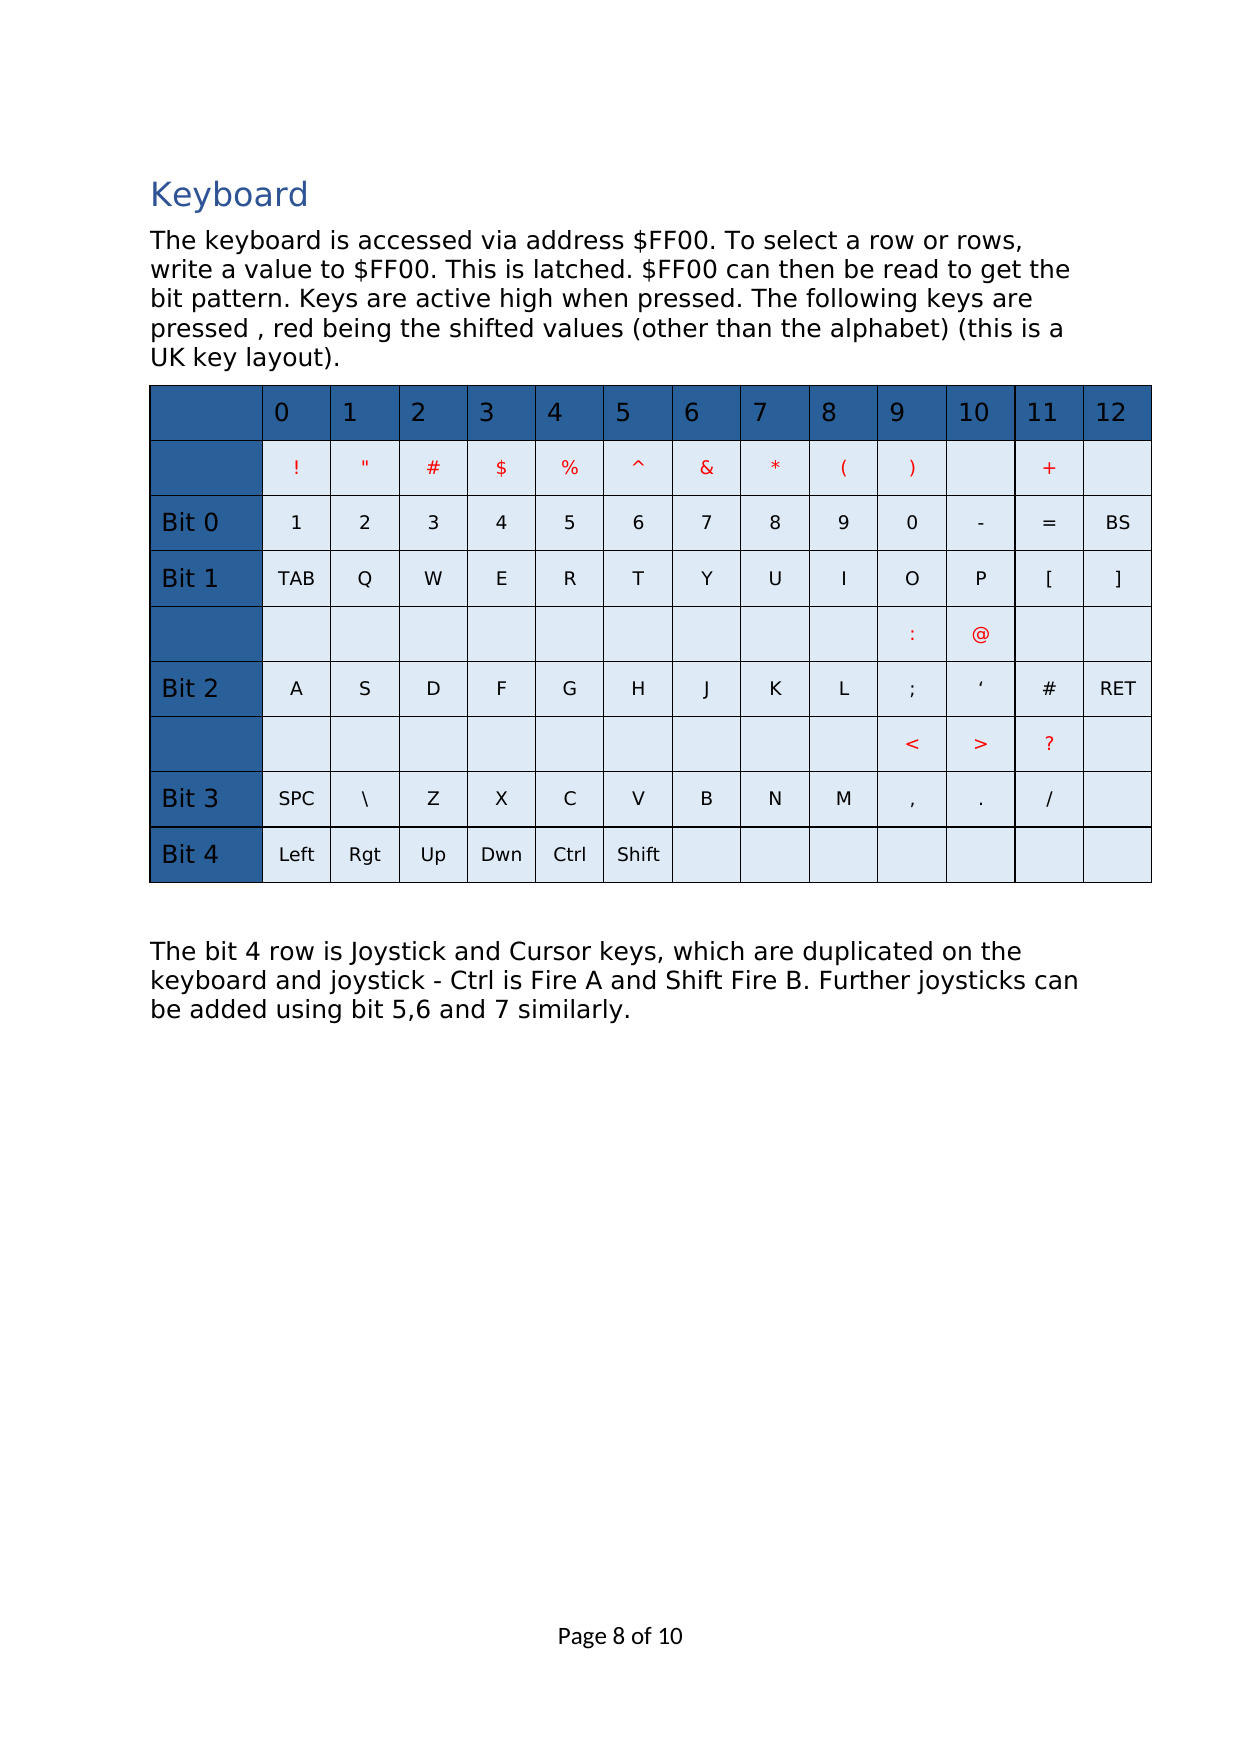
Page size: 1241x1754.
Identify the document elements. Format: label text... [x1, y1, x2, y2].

table_cell P [947, 551, 1014, 606]
table_header 12 [1084, 386, 1151, 440]
table_cell D [400, 662, 467, 716]
table_header 11 [1016, 386, 1083, 440]
table_cell V [604, 772, 672, 826]
table_cell [947, 441, 1014, 495]
table_cell F [468, 662, 535, 716]
table_header [151, 386, 262, 440]
table_cell ! [263, 441, 330, 495]
table_cell [741, 717, 809, 771]
table_cell [151, 717, 262, 771]
table_cell + [1016, 441, 1083, 495]
table_cell 2 [331, 496, 399, 550]
table_header 5 [604, 386, 672, 440]
table_header 3 [468, 386, 535, 440]
table_cell [151, 607, 262, 661]
table_cell ? [1016, 717, 1083, 771]
table_cell [947, 828, 1014, 882]
table_cell ) [878, 441, 946, 495]
table_cell R [536, 551, 603, 606]
table_cell 8 [741, 496, 809, 550]
table_cell Y [673, 551, 740, 606]
table_cell [ [1016, 551, 1083, 606]
table_cell [604, 607, 672, 661]
table_cell [263, 717, 330, 771]
text The bit 4 row is Joystick and Cursor keys, which are duplicated on the keyboard and joystick - Ctrl is Fire A and Shift Fire B. Further joysticks can be added using bit 5,6 and 7 similarly. [150, 937, 1090, 1024]
table_cell K [741, 662, 809, 716]
table_cell $ [468, 441, 535, 495]
table_cell ‘ [947, 662, 1014, 716]
table_cell U [741, 551, 809, 606]
table_cell M [810, 772, 877, 826]
table_cell TAB [263, 551, 330, 606]
table_cell [741, 828, 809, 882]
table_cell [1016, 828, 1083, 882]
table_cell 1 [263, 496, 330, 550]
table_cell Rgt [331, 828, 399, 882]
table_header 7 [741, 386, 809, 440]
table_cell Bit 4 [151, 828, 262, 882]
table_cell 9 [810, 496, 877, 550]
table_cell ] [1084, 551, 1151, 606]
table_cell [331, 607, 399, 661]
table_header 6 [673, 386, 740, 440]
table_cell B [673, 772, 740, 826]
table_cell [810, 607, 877, 661]
table_cell G [536, 662, 603, 716]
table_cell Bit 1 [151, 551, 262, 606]
table_cell [1084, 828, 1151, 882]
table_cell \ [331, 772, 399, 826]
table_cell 5 [536, 496, 603, 550]
table_cell ( [810, 441, 877, 495]
table_cell @ [947, 607, 1014, 661]
table_cell % [536, 441, 603, 495]
table_cell Shift [604, 828, 672, 882]
table_cell [151, 441, 262, 495]
table_cell 7 [673, 496, 740, 550]
table_cell L [810, 662, 877, 716]
table_cell 3 [400, 496, 467, 550]
table_cell [673, 607, 740, 661]
table_cell C [536, 772, 603, 826]
table_cell [741, 607, 809, 661]
table_cell [673, 717, 740, 771]
table_cell / [1016, 772, 1083, 826]
table_header 2 [400, 386, 467, 440]
table_cell 6 [604, 496, 672, 550]
table_cell , [878, 772, 946, 826]
table_cell Left [263, 828, 330, 882]
table_cell < [878, 717, 946, 771]
table_cell Bit 3 [151, 772, 262, 826]
table_cell [331, 717, 399, 771]
table_cell [263, 607, 330, 661]
table_cell O [878, 551, 946, 606]
table_cell H [604, 662, 672, 716]
table_cell 4 [468, 496, 535, 550]
table_cell [1084, 772, 1151, 826]
table_header 1 [331, 386, 399, 440]
table_cell * [741, 441, 809, 495]
table_cell . [947, 772, 1014, 826]
table_cell [878, 828, 946, 882]
table_header 8 [810, 386, 877, 440]
table_header 9 [878, 386, 946, 440]
table_cell Z [400, 772, 467, 826]
table_cell N [741, 772, 809, 826]
table_cell [810, 828, 877, 882]
table_cell Ctrl [536, 828, 603, 882]
table_cell Bit 0 [151, 496, 262, 550]
table_cell " [331, 441, 399, 495]
table_cell ; [878, 662, 946, 716]
table_cell X [468, 772, 535, 826]
table_cell [1084, 607, 1151, 661]
table_header 10 [947, 386, 1014, 440]
table_cell J [673, 662, 740, 716]
table_cell = [1016, 496, 1083, 550]
table_cell [468, 717, 535, 771]
table_cell S [331, 662, 399, 716]
text The keyboard is accessed via address $FF00. To select a row or rows, write a value to $FF00. This is latched. $FF00 can then be read to get the bit pattern. Keys are active high when pressed. The following keys are pressed , red being the shifted values (other than the alphabet) (this is a UK key layout). [150, 226, 1090, 372]
table_cell [468, 607, 535, 661]
table_cell # [400, 441, 467, 495]
table_cell RET [1084, 662, 1151, 716]
table_cell [536, 717, 603, 771]
table_cell T [604, 551, 672, 606]
table_cell > [947, 717, 1014, 771]
table_cell I [810, 551, 877, 606]
table_cell [673, 828, 740, 882]
table_cell & [673, 441, 740, 495]
table_cell [400, 607, 467, 661]
table_cell Dwn [468, 828, 535, 882]
table_cell [810, 717, 877, 771]
table_cell Bit 2 [151, 662, 262, 716]
table_cell [400, 717, 467, 771]
table_header 0 [263, 386, 330, 440]
table_cell ^ [604, 441, 672, 495]
table_cell [1016, 607, 1083, 661]
table_cell [536, 607, 603, 661]
table_cell SPC [263, 772, 330, 826]
table_cell Q [331, 551, 399, 606]
table_cell E [468, 551, 535, 606]
table_cell [1084, 717, 1151, 771]
table_cell 0 [878, 496, 946, 550]
table_cell # [1016, 662, 1083, 716]
table_cell [604, 717, 672, 771]
table_header 4 [536, 386, 603, 440]
table_cell : [878, 607, 946, 661]
table_cell [1084, 441, 1151, 495]
table_cell - [947, 496, 1014, 550]
table_cell W [400, 551, 467, 606]
table_cell Up [400, 828, 467, 882]
table_cell A [263, 662, 330, 716]
table_cell BS [1084, 496, 1151, 550]
subtitle Keyboard [150, 175, 1090, 214]
